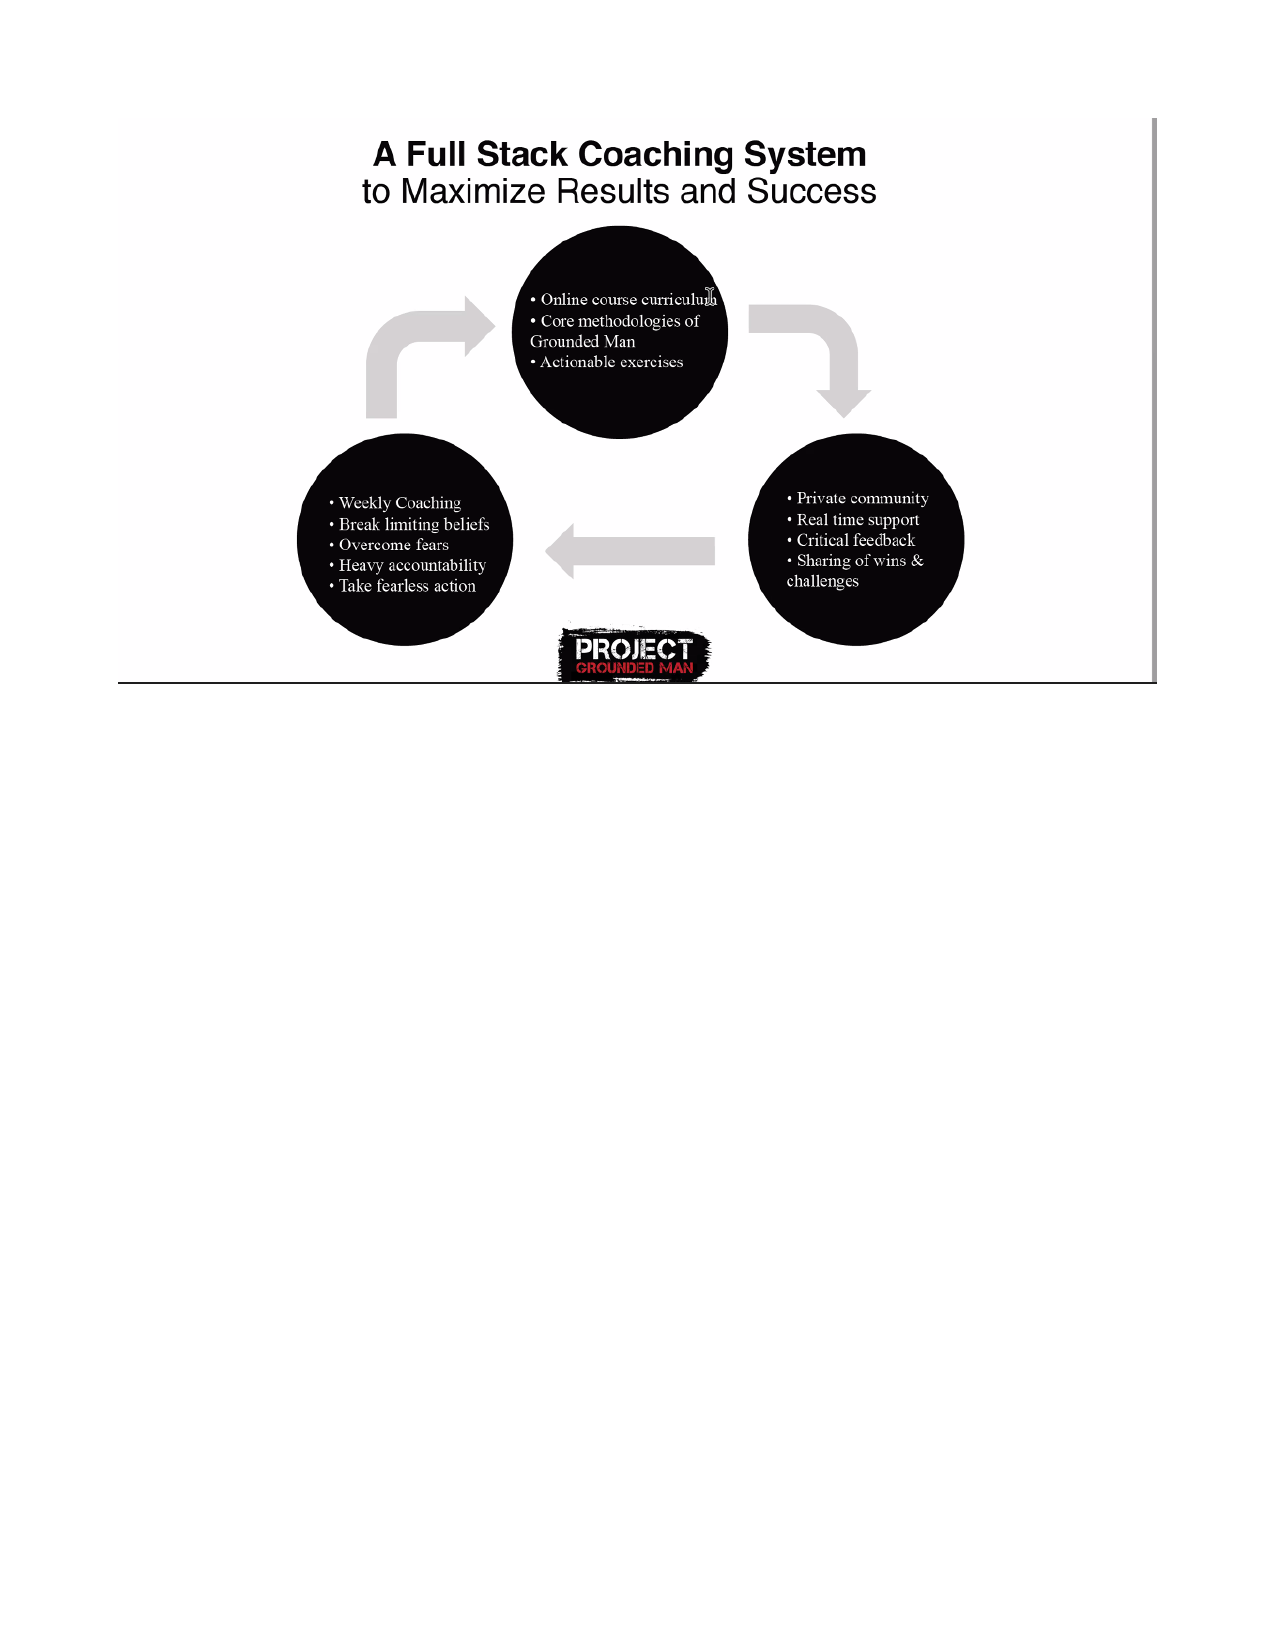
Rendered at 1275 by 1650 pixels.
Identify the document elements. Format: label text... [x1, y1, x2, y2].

text Fullstack coaching system. [118, 684, 1157, 713]
text 80% needs to be taking action. 20% is consumption of material [118, 741, 1157, 770]
picture [118, 118, 1157, 684]
